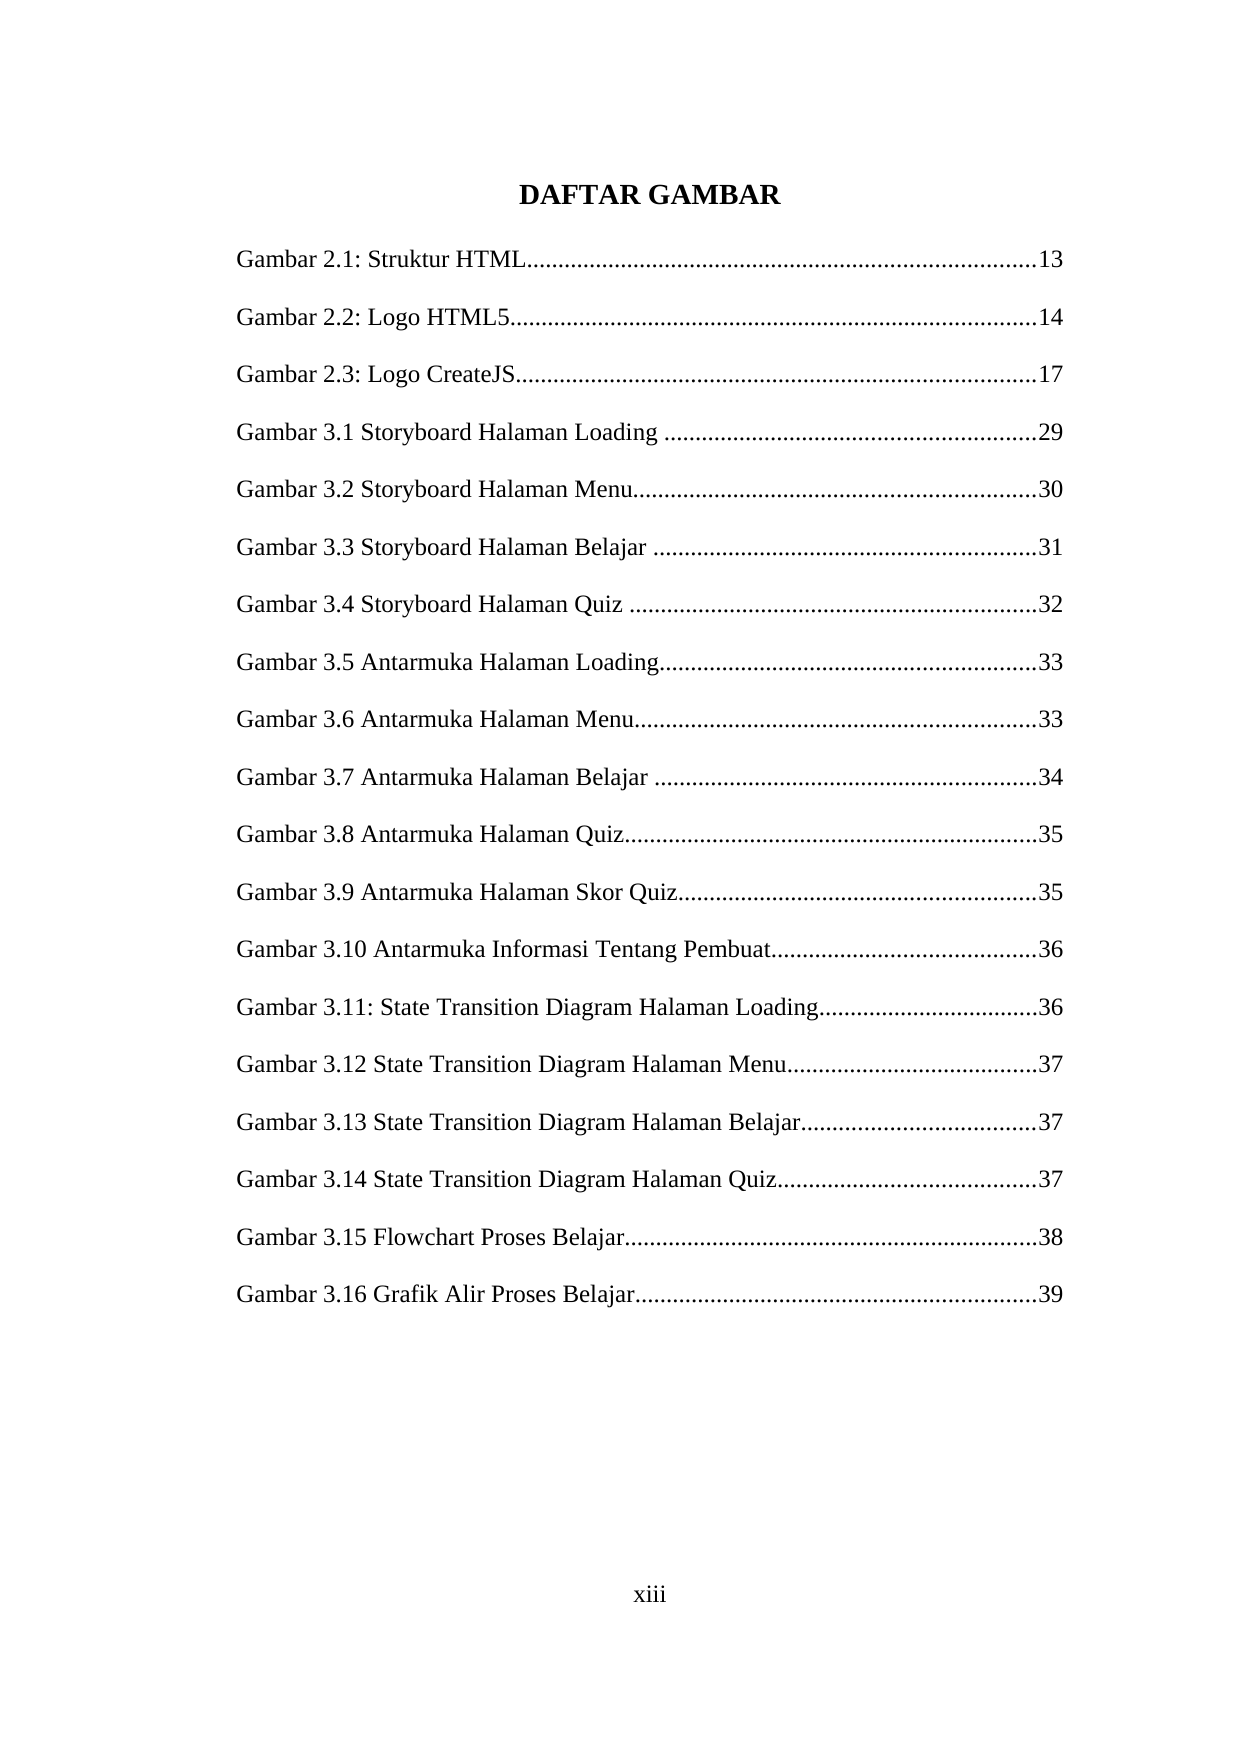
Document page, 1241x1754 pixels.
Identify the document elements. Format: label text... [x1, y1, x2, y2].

subtitle DAFTAR GAMBAR [236, 177, 1063, 211]
text Gambar 3.14 State Transition Diagram Halaman Quiz 37 [236, 1164, 1063, 1193]
text Gambar 3.2 Storyboard Halaman Menu 30 [236, 474, 1063, 503]
text Gambar 3.4 Storyboard Halaman Quiz 32 [236, 589, 1063, 618]
text Gambar 3.15 Flowchart Proses Belajar 38 [236, 1222, 1063, 1251]
text Gambar 3.12 State Transition Diagram Halaman Menu 37 [236, 1049, 1063, 1078]
text Gambar 3.3 Storyboard Halaman Belajar 31 [236, 532, 1063, 561]
text Gambar 3.10 Antarmuka Informasi Tentang Pembuat 36 [236, 934, 1063, 963]
text Gambar 3.16 Grafik Alir Proses Belajar 39 [236, 1279, 1063, 1308]
text Gambar 3.13 State Transition Diagram Halaman Belajar 37 [236, 1107, 1063, 1136]
text Gambar 2.2: Logo HTML5 14 [236, 302, 1063, 331]
text Gambar 3.5 Antarmuka Halaman Loading 33 [236, 647, 1063, 676]
text Gambar 2.3: Logo CreateJS 17 [236, 359, 1063, 388]
text Gambar 3.8 Antarmuka Halaman Quiz 35 [236, 819, 1063, 848]
text Gambar 3.9 Antarmuka Halaman Skor Quiz 35 [236, 877, 1063, 906]
text Gambar 3.6 Antarmuka Halaman Menu 33 [236, 704, 1063, 733]
text Gambar 3.1 Storyboard Halaman Loading 29 [236, 417, 1063, 446]
text Gambar 2.1: Struktur HTML 13 [236, 244, 1063, 273]
text Gambar 3.7 Antarmuka Halaman Belajar 34 [236, 762, 1063, 791]
text Gambar 3.11: State Transition Diagram Halaman Loading 36 [236, 992, 1063, 1021]
